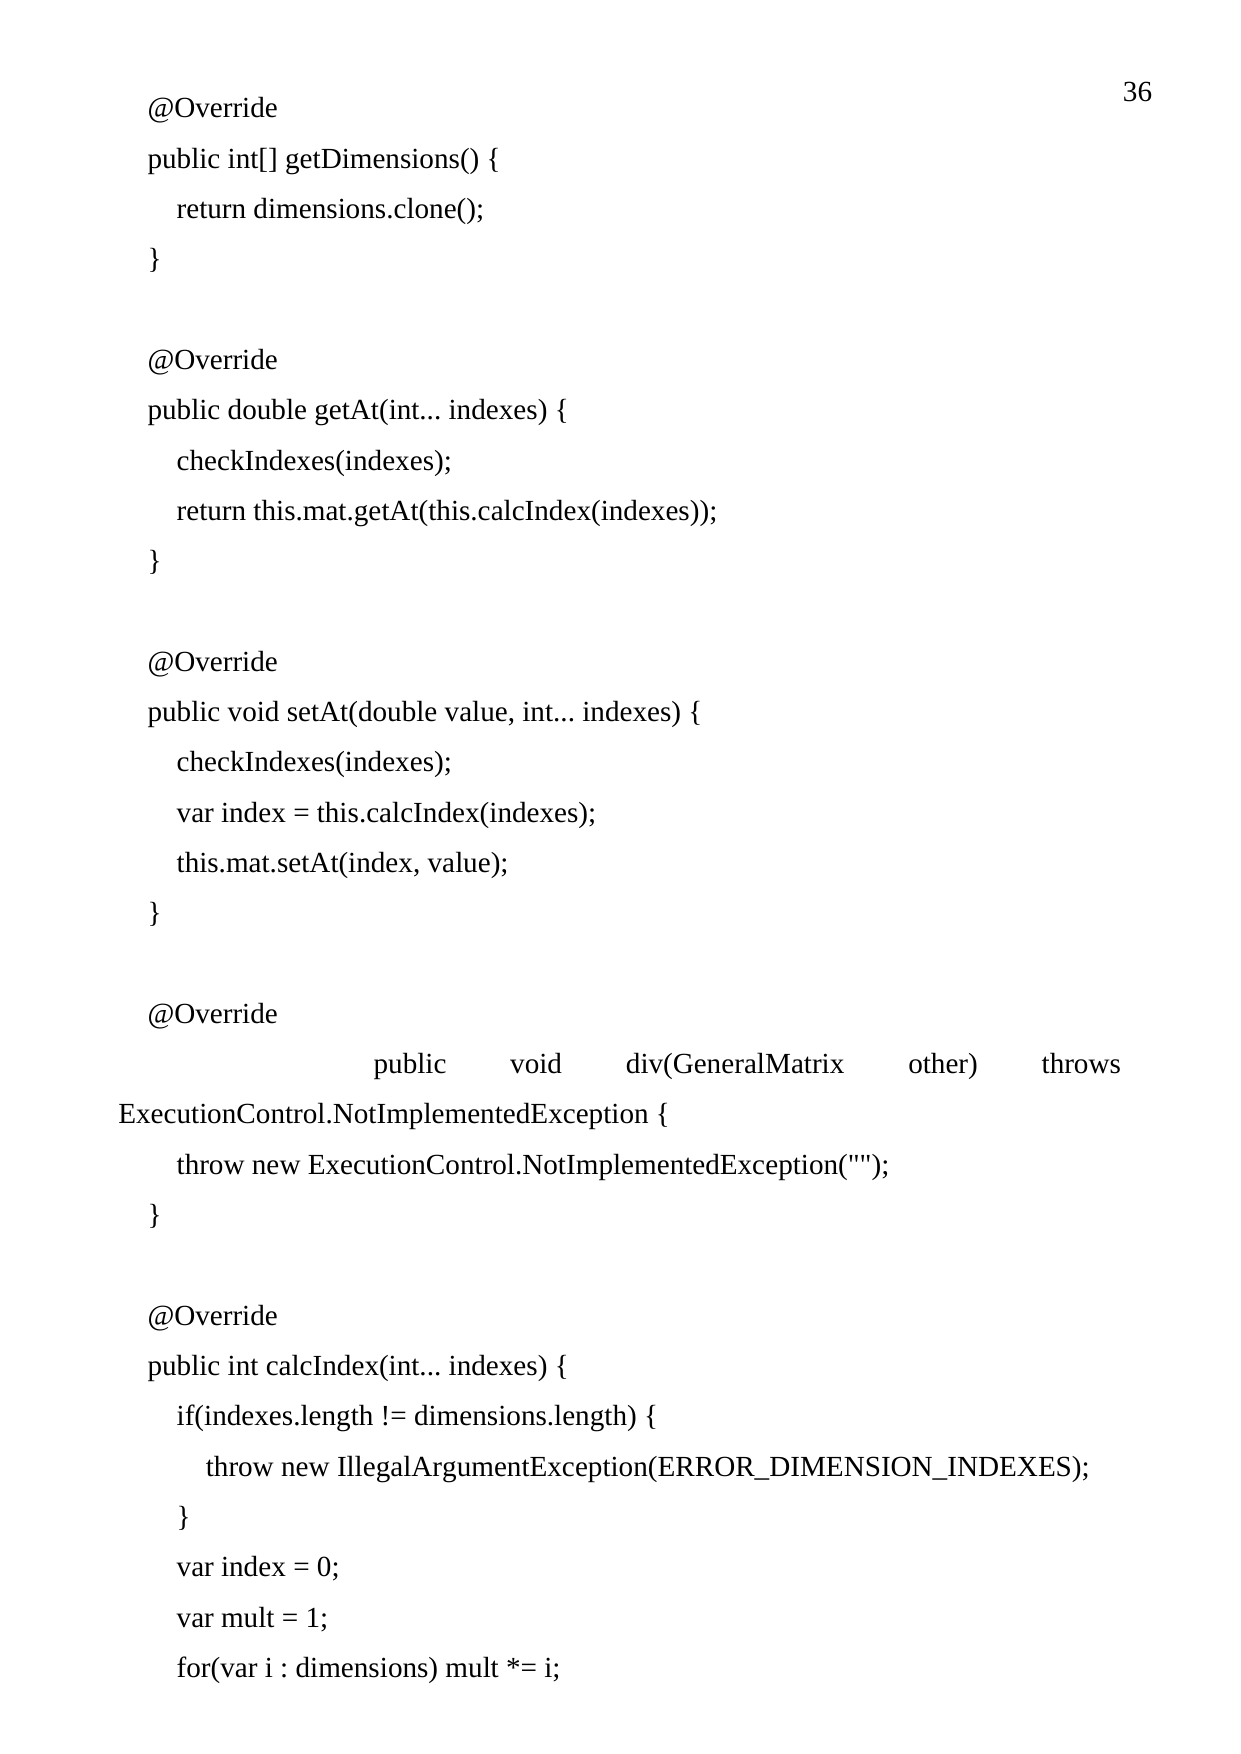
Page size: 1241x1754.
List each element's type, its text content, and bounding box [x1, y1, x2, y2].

text @Override [118, 996, 1122, 1029]
text this.mat.setAt(index, value); [118, 845, 1122, 879]
text } [118, 1499, 1122, 1533]
text var index = this.calcIndex(indexes); [118, 795, 1122, 828]
text @Override [118, 342, 1122, 376]
text } [118, 241, 1122, 275]
text for(var i : dimensions) mult *= i; [118, 1650, 1122, 1684]
text throw new ExecutionControl.NotImplementedException(""); [118, 1147, 1122, 1181]
text checkIndexes(indexes); [118, 744, 1122, 778]
text public int[] getDimensions() { [118, 141, 1122, 174]
text public double getAt(int... indexes) { [118, 392, 1122, 426]
text @Override [118, 1298, 1122, 1331]
text @Override [118, 644, 1122, 677]
text } [118, 1197, 1122, 1231]
text throw new IllegalArgumentException(ERROR_DIMENSION_INDEXES); [118, 1449, 1122, 1482]
text public void div(GeneralMatrix other) throws ExecutionControl.NotImplementedException { [118, 1046, 1122, 1130]
text var mult = 1; [118, 1600, 1122, 1633]
text return this.mat.getAt(this.calcIndex(indexes)); [118, 493, 1122, 526]
text } [118, 895, 1122, 929]
text if(indexes.length != dimensions.length) { [118, 1398, 1122, 1432]
text public int calcIndex(int... indexes) { [118, 1348, 1122, 1382]
text checkIndexes(indexes); [118, 443, 1122, 476]
text return dimensions.clone(); [118, 191, 1122, 224]
text @Override [118, 90, 1122, 124]
text var index = 0; [118, 1549, 1122, 1583]
text public void setAt(double value, int... indexes) { [118, 694, 1122, 728]
text } [118, 543, 1122, 577]
